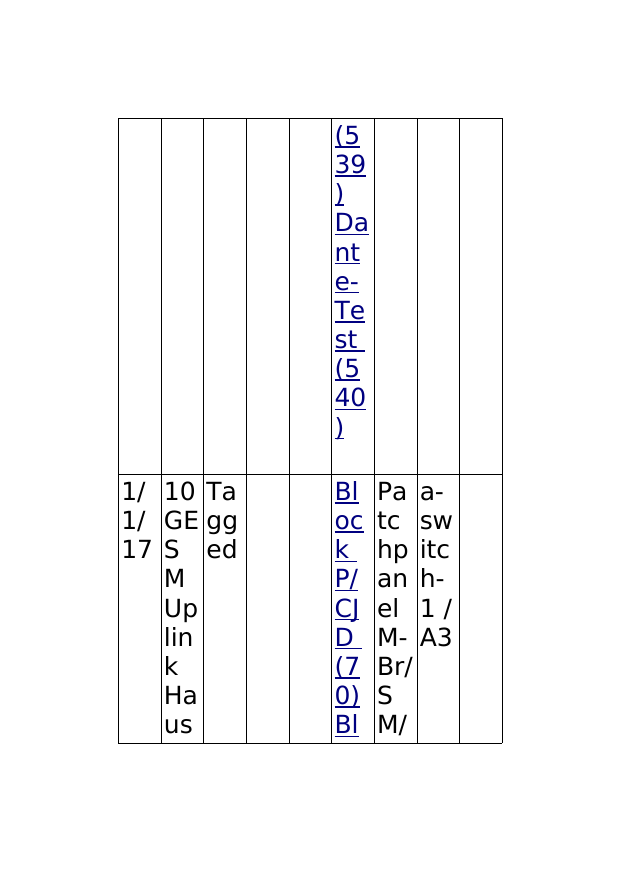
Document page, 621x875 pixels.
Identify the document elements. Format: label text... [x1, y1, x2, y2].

table_cell a-switch-1 / A3 [418, 475, 459, 742]
table_cell 1/1/17 [119, 475, 161, 742]
table_cell 10 GE SM Uplink Haus [162, 475, 203, 742]
table_cell (539) Dante-Test (540) [332, 119, 374, 474]
table_cell [460, 119, 502, 474]
table_cell Tagged [204, 475, 246, 742]
table_cell [119, 119, 161, 474]
table_cell [204, 119, 246, 474]
table_cell [418, 119, 459, 474]
table_cell [247, 475, 289, 742]
table_cell [290, 475, 331, 742]
table_cell [247, 119, 289, 474]
table_cell [460, 475, 502, 742]
table_cell [162, 119, 203, 474]
table_cell Patchpanel M-Br/SM/ [375, 475, 417, 742]
table_cell [375, 119, 417, 474]
table_cell [290, 119, 331, 474]
table_cell Block P/CJD (70) Bl [332, 475, 374, 742]
